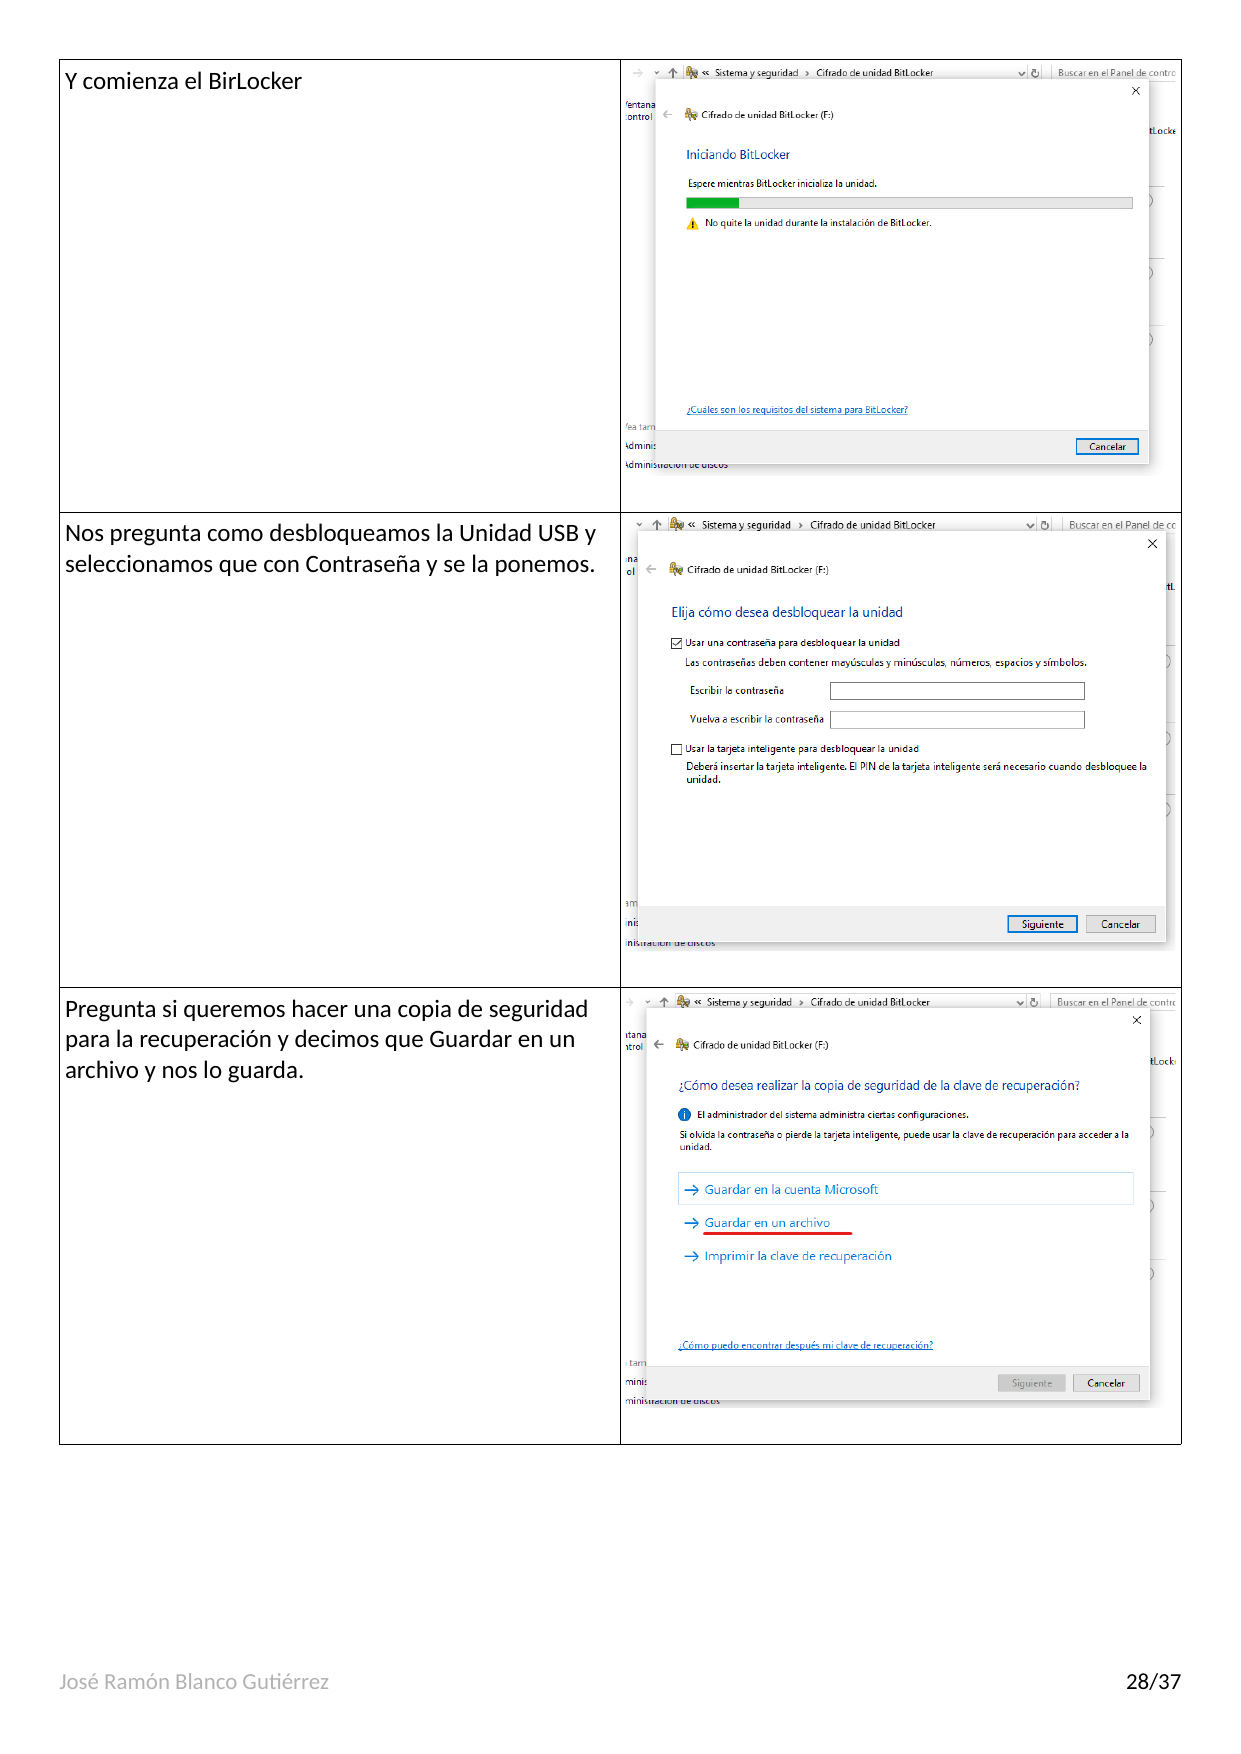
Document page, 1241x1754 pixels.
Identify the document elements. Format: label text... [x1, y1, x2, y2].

table_cell Pregunta si queremos hacer una copia de seguridad para la recuperación y decimos que Guardar en un archivo y nos lo guarda. [60, 988, 620, 1443]
picture [625, 517, 1176, 951]
table_cell [621, 988, 1181, 1443]
picture [625, 993, 1176, 1408]
table_cell [621, 513, 1181, 987]
table_cell Y comienza el BirLocker [60, 60, 620, 512]
table_cell [621, 60, 1181, 512]
table_cell Nos pregunta como desbloqueamos la Unidad USB y seleccionamos que con Contraseña y se la ponemos. [60, 513, 620, 987]
picture [625, 65, 1176, 476]
